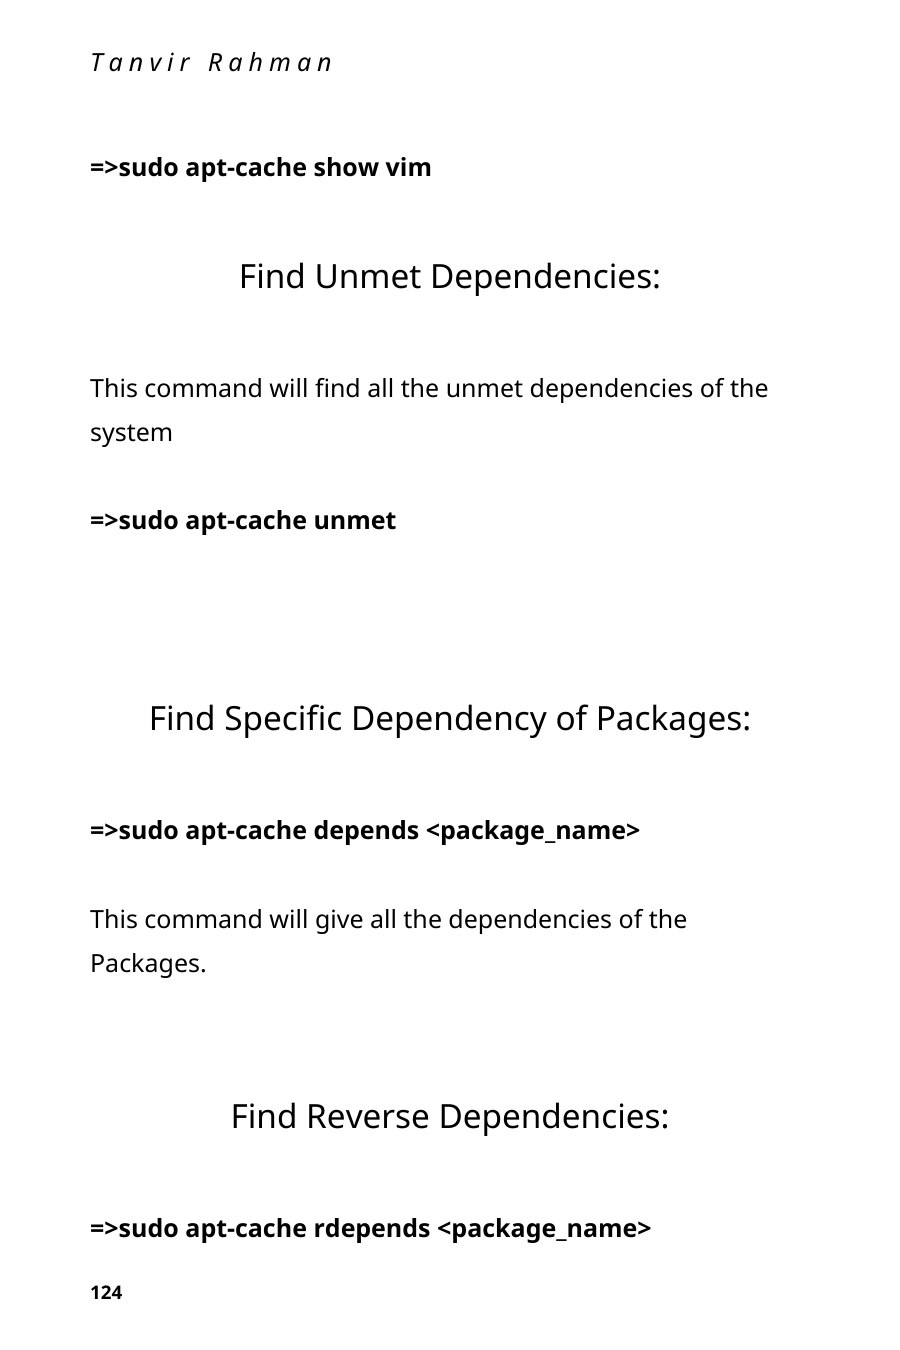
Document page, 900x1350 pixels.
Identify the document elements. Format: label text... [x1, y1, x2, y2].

text This command will give all the dependencies of the Packages. [90, 901, 810, 980]
text This command will find all the unmet dependencies of the system [90, 370, 810, 449]
text Find Unmet Dependencies: [90, 252, 810, 298]
text Find Specific Dependency of Packages: [90, 695, 810, 740]
text =>sudo apt-cache show vim [90, 149, 810, 183]
text =>sudo apt-cache rdepends <package_name> [90, 1211, 810, 1245]
text Find Reverse Dependencies: [90, 1093, 810, 1139]
text =>sudo apt-cache unmet [90, 503, 810, 537]
text =>sudo apt-cache depends <package_name> [90, 813, 810, 847]
